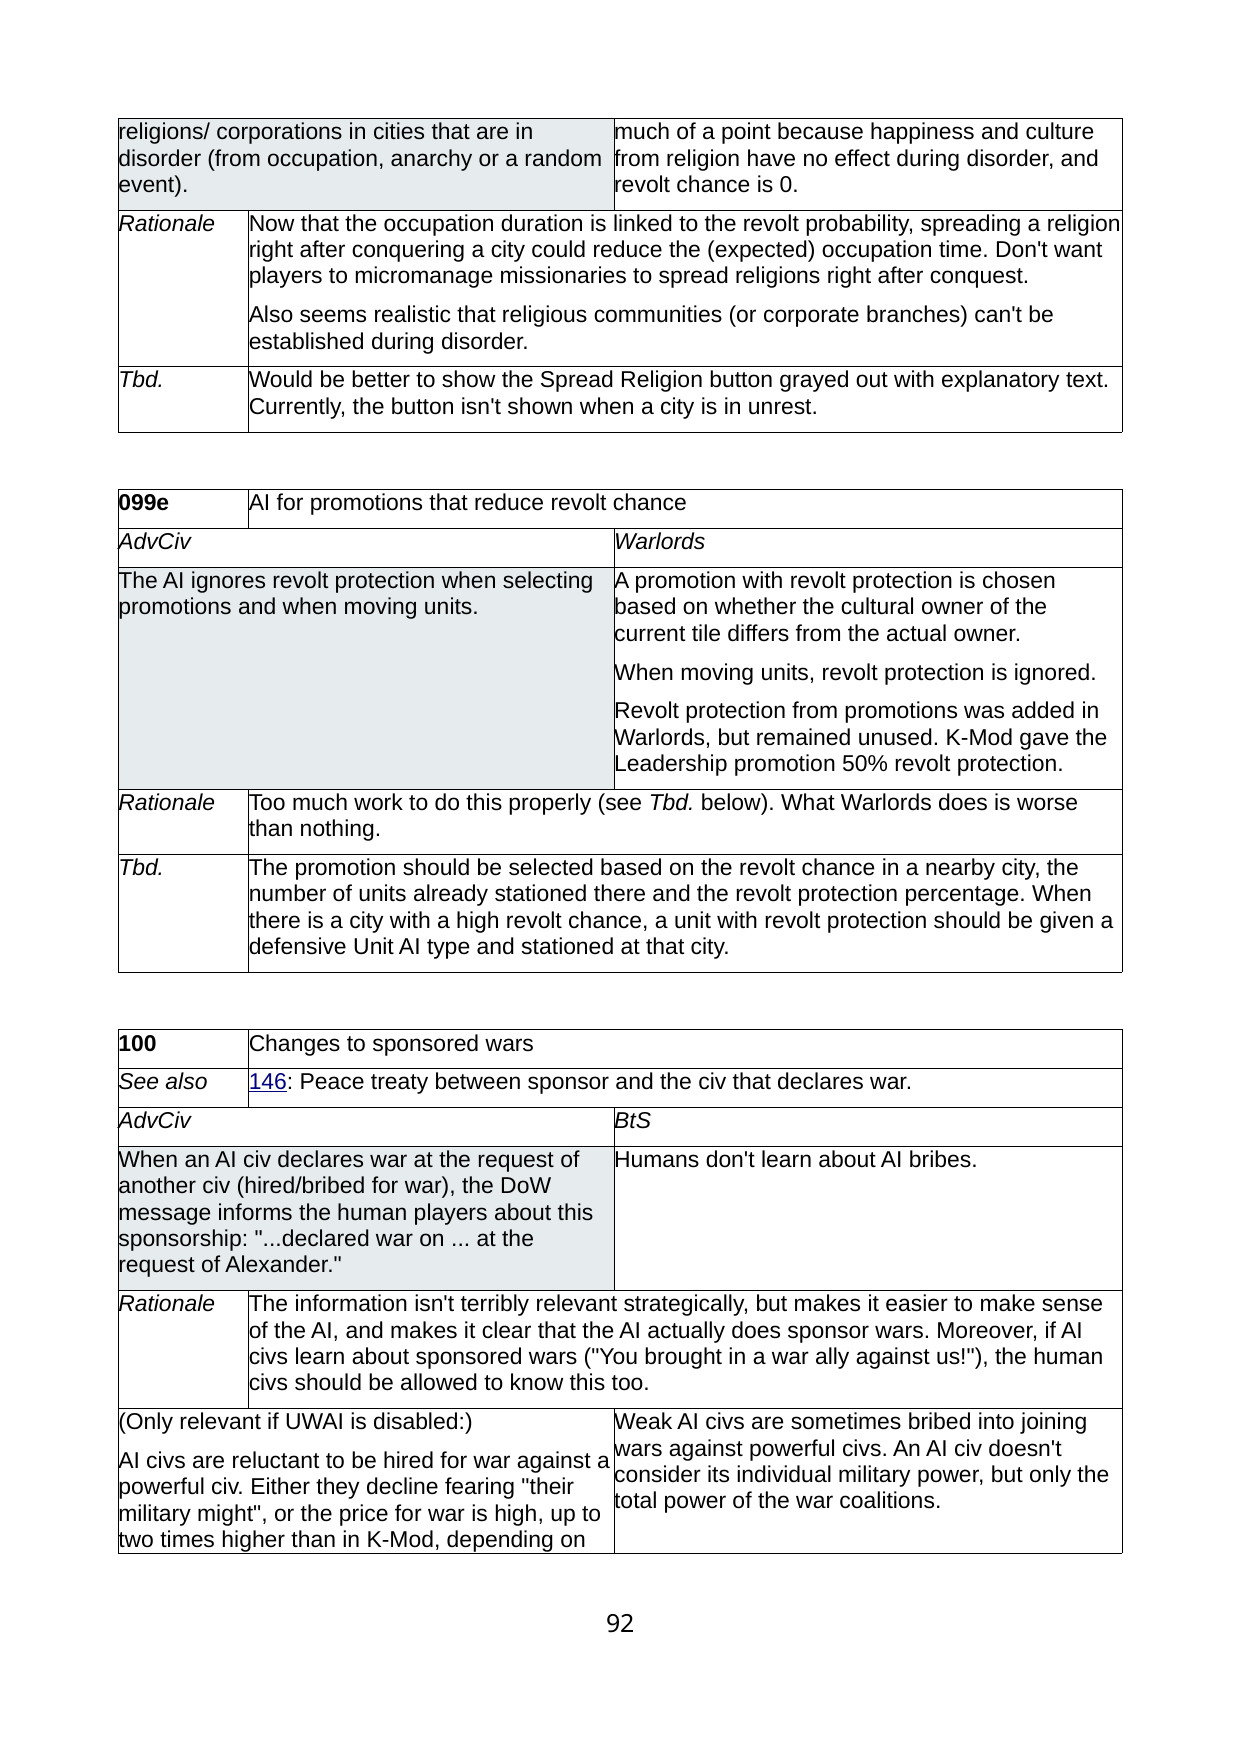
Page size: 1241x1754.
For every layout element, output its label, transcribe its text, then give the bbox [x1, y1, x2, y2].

table_cell Now that the occupation duration is linked to the revolt probability, spreading a religion right after conquering a city could reduce the (expected) occupation time. Don't want players to micromanage missionaries to spread religions right after conquest. Also seems realistic that religious communities (or corporate branches) can't be established during disorder. [249, 211, 1122, 366]
table_cell Would be better to show the Spread Religion button grayed out with explanatory text. Currently, the button isn't shown when a city is in unrest. [249, 367, 1122, 432]
table_cell Too much work to do this properly (see Tbd. below). What Warlords does is worse than nothing. [249, 790, 1122, 854]
table_header Changes to sponsored wars [249, 1030, 1122, 1068]
table_cell Rationale [119, 790, 248, 854]
table_cell The promotion should be selected based on the revolt chance in a nearby city, the number of units already stationed there and the revolt protection percentage. When there is a city with a high revolt chance, a unit with revolt protection should be given a defensive Unit AI type and stationed at that city. [249, 855, 1122, 972]
table_cell When an AI civ declares war at the request of another civ (hired/bribed for war), the DoW message informs the human players about this sponsorship: "...declared war on ... at the request of Alexander." [119, 1147, 614, 1290]
table_cell Rationale [119, 1291, 248, 1408]
table_cell Warlords [615, 529, 1122, 567]
table_header AI for promotions that reduce revolt chance [249, 490, 1122, 528]
table_cell (Only relevant if UWAI is disabled:) AI civs are reluctant to be hired for war against a powerful civ. Either they decline fearing "their military might", or the price for war is high, up to two times higher than in K-Mod, depending on [119, 1409, 614, 1552]
table_cell AdvCiv [119, 529, 614, 567]
table_cell Tbd. [119, 855, 248, 972]
table_cell The AI ignores revolt protection when selecting promotions and when moving units. [119, 568, 614, 789]
table_cell much of a point because happiness and culture from religion have no effect during disorder, and revolt chance is 0. [615, 119, 1122, 210]
table_cell 146: Peace treaty between sponsor and the civ that declares war. [249, 1069, 1122, 1107]
table_header 099e [119, 490, 248, 528]
table_cell BtS [615, 1108, 1122, 1146]
table_cell Tbd. [119, 367, 248, 432]
table_cell AdvCiv [119, 1108, 614, 1146]
table_cell Weak AI civs are sometimes bribed into joining wars against powerful civs. An AI civ doesn't consider its individual military power, but only the total power of the war coalitions. [615, 1409, 1122, 1552]
table_cell Humans don't learn about AI bribes. [615, 1147, 1122, 1290]
table_cell A promotion with revolt protection is chosen based on whether the cultural owner of the current tile differs from the actual owner. When moving units, revolt protection is ignored. Revolt protection from promotions was added in Warlords, but remained unused. K-Mod gave the Leadership promotion 50% revolt protection. [615, 568, 1122, 789]
table_header 100 [119, 1030, 248, 1068]
table_cell religions/ corporations in cities that are in disorder (from occupation, anarchy or a random event). [119, 119, 614, 210]
table_cell See also [119, 1069, 248, 1107]
table_cell The information isn't terribly relevant strategically, but makes it easier to make sense of the AI, and makes it clear that the AI actually does sponsor wars. Moreover, if AI civs learn about sponsored wars ("You brought in a war ally against us!"), the human civs should be allowed to know this too. [249, 1291, 1122, 1408]
table_cell Rationale [119, 211, 248, 366]
